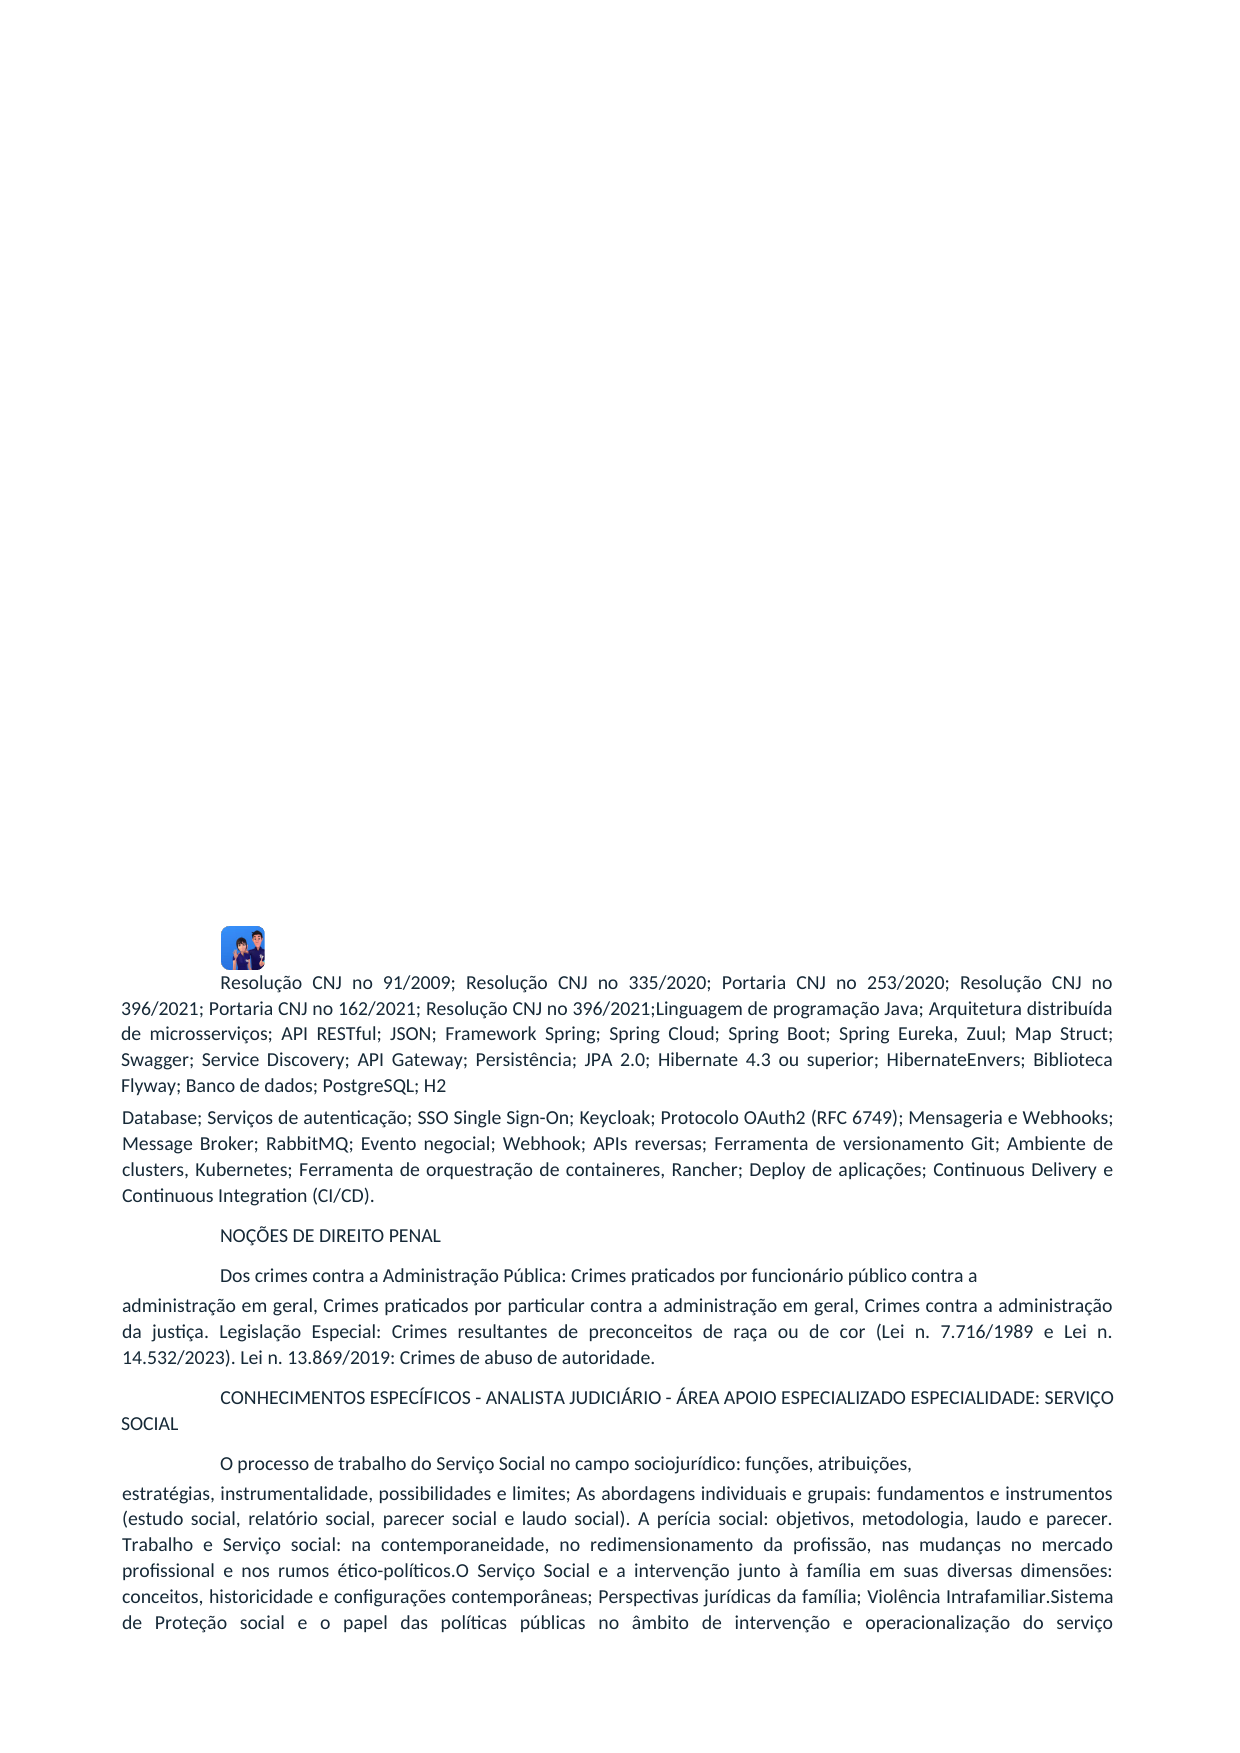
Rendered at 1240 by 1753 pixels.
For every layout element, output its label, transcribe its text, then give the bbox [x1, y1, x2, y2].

text estratégias, instrumentalidade, possibilidades e limites; As abordagens individuais e grupais: fundamentos e instrumentos (estudo social, relatório social, parecer social e laudo social). A perícia social: objetivos, metodologia, laudo e parecer. Trabalho e Serviço social: na contemporaneidade, no redimensionamento da profissão, nas mudanças no mercado profissional e nos rumos ético-políticos.O Serviço Social e a intervenção junto à família em suas diversas dimensões: conceitos, historicidade e configurações contemporâneas; Perspectivas jurídicas da família; Violência Intrafamiliar.Sistema de Proteção social e o papel das políticas públicas no âmbito de intervenção e operacionalização do serviço [122, 1481, 1115, 1634]
text administração em geral, Crimes praticados por particular contra a administração em geral, Crimes contra a administração da justiça. Legislação Especial: Crimes resultantes de preconceitos de raça ou de cor (Lei n. 7.716/1989 e Lei n. 14.532/2023). Lei n. 13.869/2019: Crimes de abuso de autoridade. [122, 1293, 1115, 1369]
text O processo de trabalho do Serviço Social no campo sociojurídico: funções, atribuições, [220, 1451, 1115, 1475]
text CONHECIMENTOS ESPECÍFICOS - ANALISTA JUDICIÁRIO - ÁREA APOIO ESPECIALIZADO ESPECIALIDADE: SERVIÇO SOCIAL [121, 1385, 1115, 1435]
text NOÇÕES DE DIREITO PENAL [220, 1223, 1115, 1247]
text Dos crimes contra a Administração Pública: Crimes praticados por funcionário público contra a [220, 1264, 1115, 1288]
text Database; Serviços de autenticação; SSO Single Sign-On; Keycloak; Protocolo OAuth2 (RFC 6749); Mensageria e Webhooks; Message Broker; RabbitMQ; Evento negocial; Webhook; APIs reversas; Ferramenta de versionamento Git; Ambiente de clusters, Kubernetes; Ferramenta de orquestração de containeres, Rancher; Deploy de aplicações; Continuous Delivery e Continuous Integration (CI/CD). [122, 1106, 1115, 1207]
text Resolução CNJ no 91/2009; Resolução CNJ no 335/2020; Portaria CNJ no 253/2020; Resolução CNJ no 396/2021; Portaria CNJ no 162/2021; Resolução CNJ no 396/2021;Linguagem de programação Java; Arquitetura distribuída de microsserviços; API RESTful; JSON; Framework Spring; Spring Cloud; Spring Boot; Spring Eureka, Zuul; Map Struct; Swagger; Service Discovery; API Gateway; Persistência; JPA 2.0; Hibernate 4.3 ou superior; HibernateEnvers; Biblioteca Flyway; Banco de dados; PostgreSQL; H2 [121, 970, 1115, 1097]
